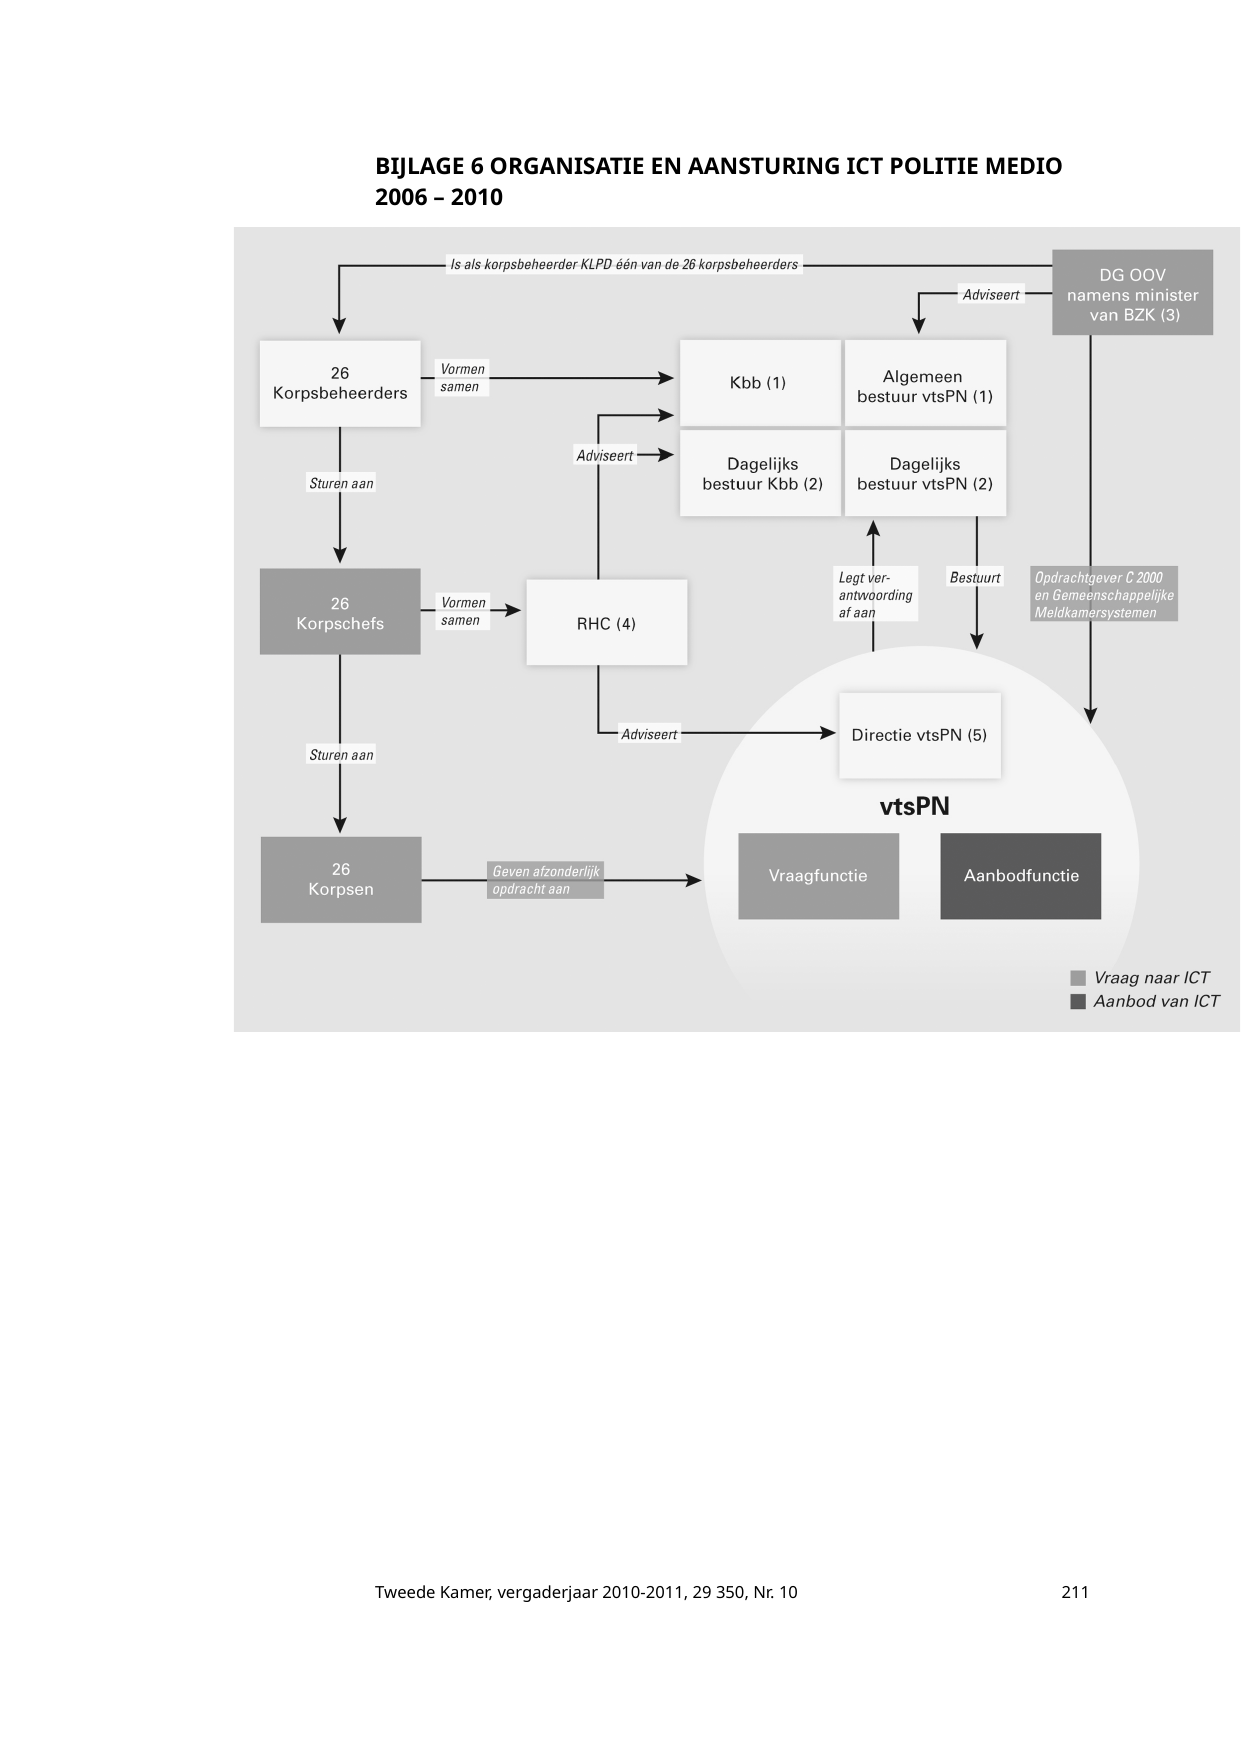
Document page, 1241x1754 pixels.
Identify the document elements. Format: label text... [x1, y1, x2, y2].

subtitle BIJLAGE 6 ORGANISATIE EN AANSTURING ICT POLITIE MEDIO 2006 – 2010 [375, 150, 1090, 212]
picture [233, 227, 1241, 1032]
